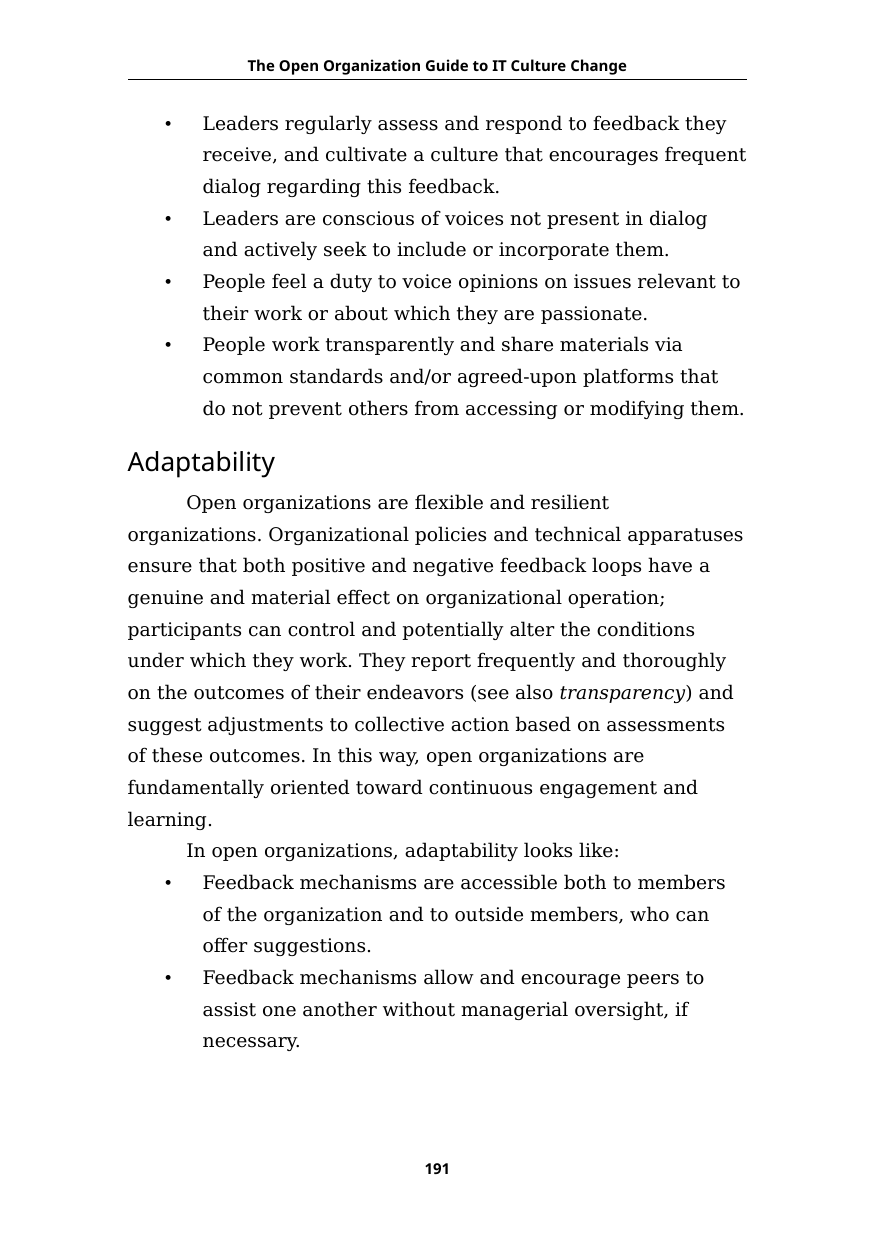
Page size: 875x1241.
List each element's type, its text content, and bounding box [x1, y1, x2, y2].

list Leaders regularly assess and respond to feedback they receive, and cultivate a culture that encourages frequent dialog regarding this feedback. [165, 112, 747, 198]
list Feedback mechanisms allow and encourage peers to assist one another without managerial oversight, if necessary. [165, 967, 747, 1052]
list People feel a duty to voice opinions on issues relevant to their work or about which they are passionate. [165, 271, 747, 324]
text In open organizations, adaptability looks like: [127, 840, 747, 862]
list Feedback mechanisms are accessible both to members of the organization and to outside members, who can offer suggestions. [165, 872, 747, 957]
text Open organizations are flexible and resilient organizations. Organizational policies and technical apparatuses ensure that both positive and negative feedback loops have a genuine and material effect on organizational operation; participants can control and potentially alter the conditions under which they work. They report frequently and thoroughly on the outcomes of their endeavors (see also transparency) and suggest adjustments to collective action based on assessments of these outcomes. In this way, open organizations are fundamentally oriented toward continuous engagement and learning. [127, 492, 747, 831]
list People work transparently and share materials via common standards and/or agreed-upon platforms that do not prevent others from accessing or modifying them. [165, 334, 747, 419]
subtitle Adaptability [127, 444, 747, 479]
list Leaders are conscious of voices not present in dialog and actively seek to include or incorporate them. [165, 207, 747, 261]
